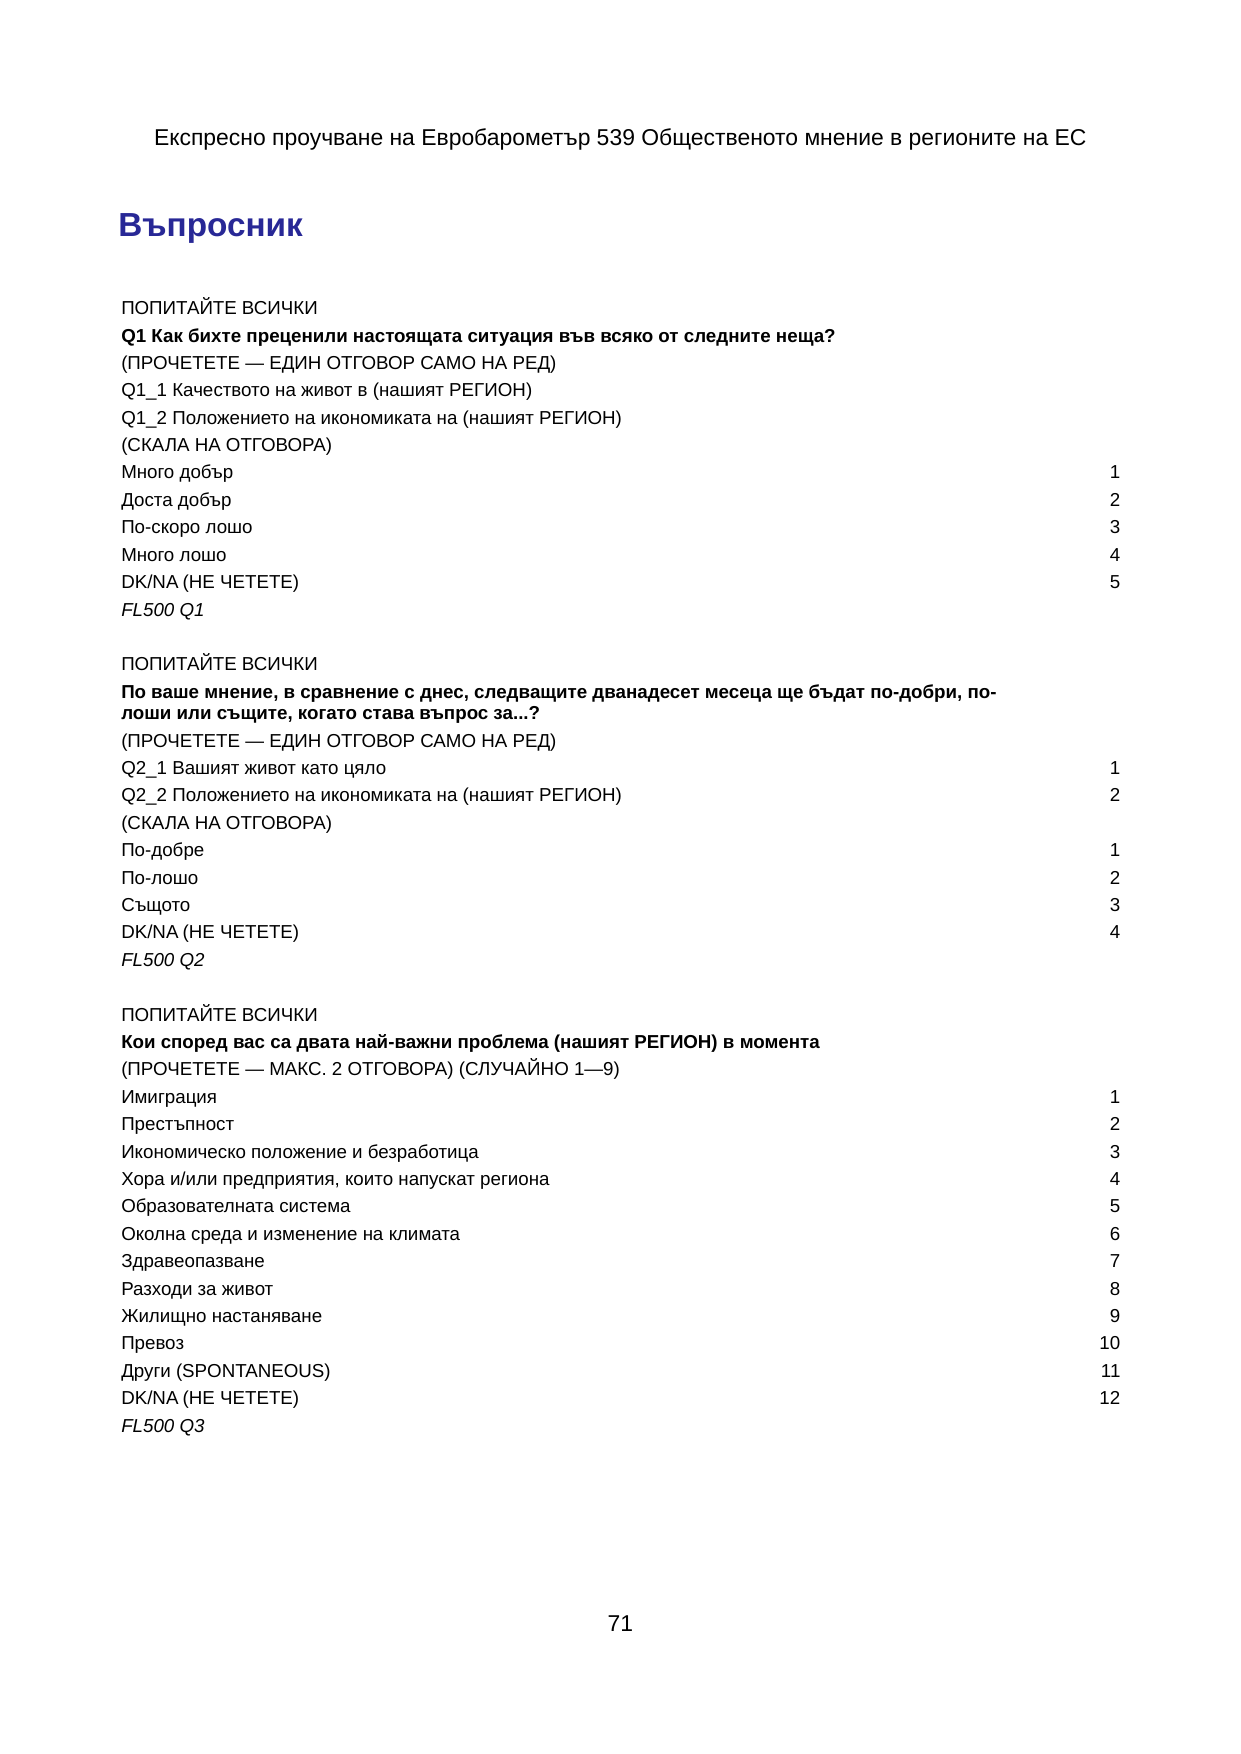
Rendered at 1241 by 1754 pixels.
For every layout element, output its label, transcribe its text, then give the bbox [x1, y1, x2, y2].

table_cell 4 [1016, 1165, 1123, 1192]
table_cell [1016, 1028, 1123, 1055]
table_cell Околна среда и изменение на климата [118, 1220, 1016, 1247]
table_cell ПОПИТАЙТЕ ВСИЧКИ [118, 650, 1016, 678]
table_cell 7 [1016, 1247, 1123, 1274]
table_cell 5 [1016, 568, 1123, 595]
table_cell Q2_2 Положението на икономиката на (нашият РЕГИОН) [118, 781, 1016, 809]
table_cell Q1 Как бихте преценили настоящата ситуация във всяко от следните неща? [118, 321, 1016, 349]
table_cell [1016, 404, 1123, 431]
table_cell [1016, 727, 1123, 754]
table_cell [1016, 973, 1123, 1001]
table_cell (СКАЛА НА ОТГОВОРА) [118, 431, 1016, 458]
table_cell 2 [1016, 486, 1123, 513]
table_header [1016, 294, 1123, 321]
table_cell Образователната система [118, 1192, 1016, 1220]
table_cell [1016, 809, 1123, 836]
table_cell (ПРОЧЕТЕТЕ — МАКС. 2 ОТГОВОРА) (СЛУЧАЙНО 1—9) [118, 1055, 1016, 1083]
table_cell (ПРОЧЕТЕТЕ — ЕДИН ОТГОВОР САМО НА РЕД) [118, 349, 1016, 376]
table_cell DK/NA (НЕ ЧЕТЕТЕ) [118, 568, 1016, 595]
table_cell 2 [1016, 781, 1123, 809]
table_cell ПОПИТАЙТЕ ВСИЧКИ [118, 1001, 1016, 1028]
table_cell По-скоро лошо [118, 513, 1016, 541]
table_cell 11 [1016, 1357, 1123, 1384]
table_cell 9 [1016, 1302, 1123, 1329]
table_cell По-лошо [118, 864, 1016, 891]
table_cell [1016, 431, 1123, 458]
table_cell Други (SPONTANEOUS) [118, 1357, 1016, 1384]
table_cell Разходи за живот [118, 1275, 1016, 1302]
table_cell (СКАЛА НА ОТГОВОРА) [118, 809, 1016, 836]
table_cell 12 [1016, 1384, 1123, 1411]
table_cell [1016, 595, 1123, 623]
table_cell FL500 Q2 [118, 946, 1016, 973]
table_cell Икономическо положение и безработица [118, 1138, 1016, 1165]
table_cell Хора и/или предприятия, които напускат региона [118, 1165, 1016, 1192]
table_cell [1016, 349, 1123, 376]
table_cell 1 [1016, 836, 1123, 863]
table_cell Q1_1 Качеството на живот в (нашият РЕГИОН) [118, 376, 1016, 404]
table_cell 1 [1016, 754, 1123, 781]
subtitle Въпросник [118, 205, 1122, 243]
table_cell 8 [1016, 1275, 1123, 1302]
table_cell Q2_1 Вашият живот като цяло [118, 754, 1016, 781]
table_cell 3 [1016, 891, 1123, 918]
table_cell Много добър [118, 459, 1016, 486]
table_cell 1 [1016, 1083, 1123, 1110]
table_cell Същото [118, 891, 1016, 918]
table_cell Имиграция [118, 1083, 1016, 1110]
table_cell DK/NA (НЕ ЧЕТЕТЕ) [118, 1384, 1016, 1411]
table_cell Q1_2 Положението на икономиката на (нашият РЕГИОН) [118, 404, 1016, 431]
table_cell 6 [1016, 1220, 1123, 1247]
table_cell Доста добър [118, 486, 1016, 513]
table_cell Престъпност [118, 1110, 1016, 1137]
table_cell [1016, 376, 1123, 404]
table_cell 2 [1016, 864, 1123, 891]
table_cell 3 [1016, 1138, 1123, 1165]
table_cell FL500 Q3 [118, 1411, 1016, 1439]
table_cell Здравеопазване [118, 1247, 1016, 1274]
table_cell По-добре [118, 836, 1016, 863]
table_cell [1016, 1411, 1123, 1439]
table_header ПОПИТАЙТЕ ВСИЧКИ [118, 294, 1016, 321]
table_cell (ПРОЧЕТЕТЕ — ЕДИН ОТГОВОР САМО НА РЕД) [118, 727, 1016, 754]
table_cell 10 [1016, 1329, 1123, 1357]
table_cell 1 [1016, 459, 1123, 486]
table_cell 4 [1016, 918, 1123, 946]
table_cell 3 [1016, 513, 1123, 541]
table_cell [1016, 623, 1123, 650]
table_cell По ваше мнение, в сравнение с днес, следващите дванадесет месеца ще бъдат по-добри, по-лоши или същите, когато става въпрос за...? [118, 678, 1016, 727]
table_cell FL500 Q1 [118, 595, 1016, 623]
table_cell Кои според вас са двата най-важни проблема (нашият РЕГИОН) в момента [118, 1028, 1016, 1055]
table_cell Превоз [118, 1329, 1016, 1357]
table_cell [1016, 650, 1123, 678]
table_cell [1016, 1001, 1123, 1028]
table_cell Жилищно настаняване [118, 1302, 1016, 1329]
table_cell 2 [1016, 1110, 1123, 1137]
table_cell [1016, 946, 1123, 973]
table_cell [118, 623, 1016, 650]
table_cell Много лошо [118, 541, 1016, 568]
table_cell [118, 973, 1016, 1001]
table_cell [1016, 678, 1123, 727]
table_cell [1016, 1055, 1123, 1083]
table_cell 5 [1016, 1192, 1123, 1220]
table_cell DK/NA (НЕ ЧЕТЕТЕ) [118, 918, 1016, 946]
table_cell [1016, 321, 1123, 349]
table_cell 4 [1016, 541, 1123, 568]
